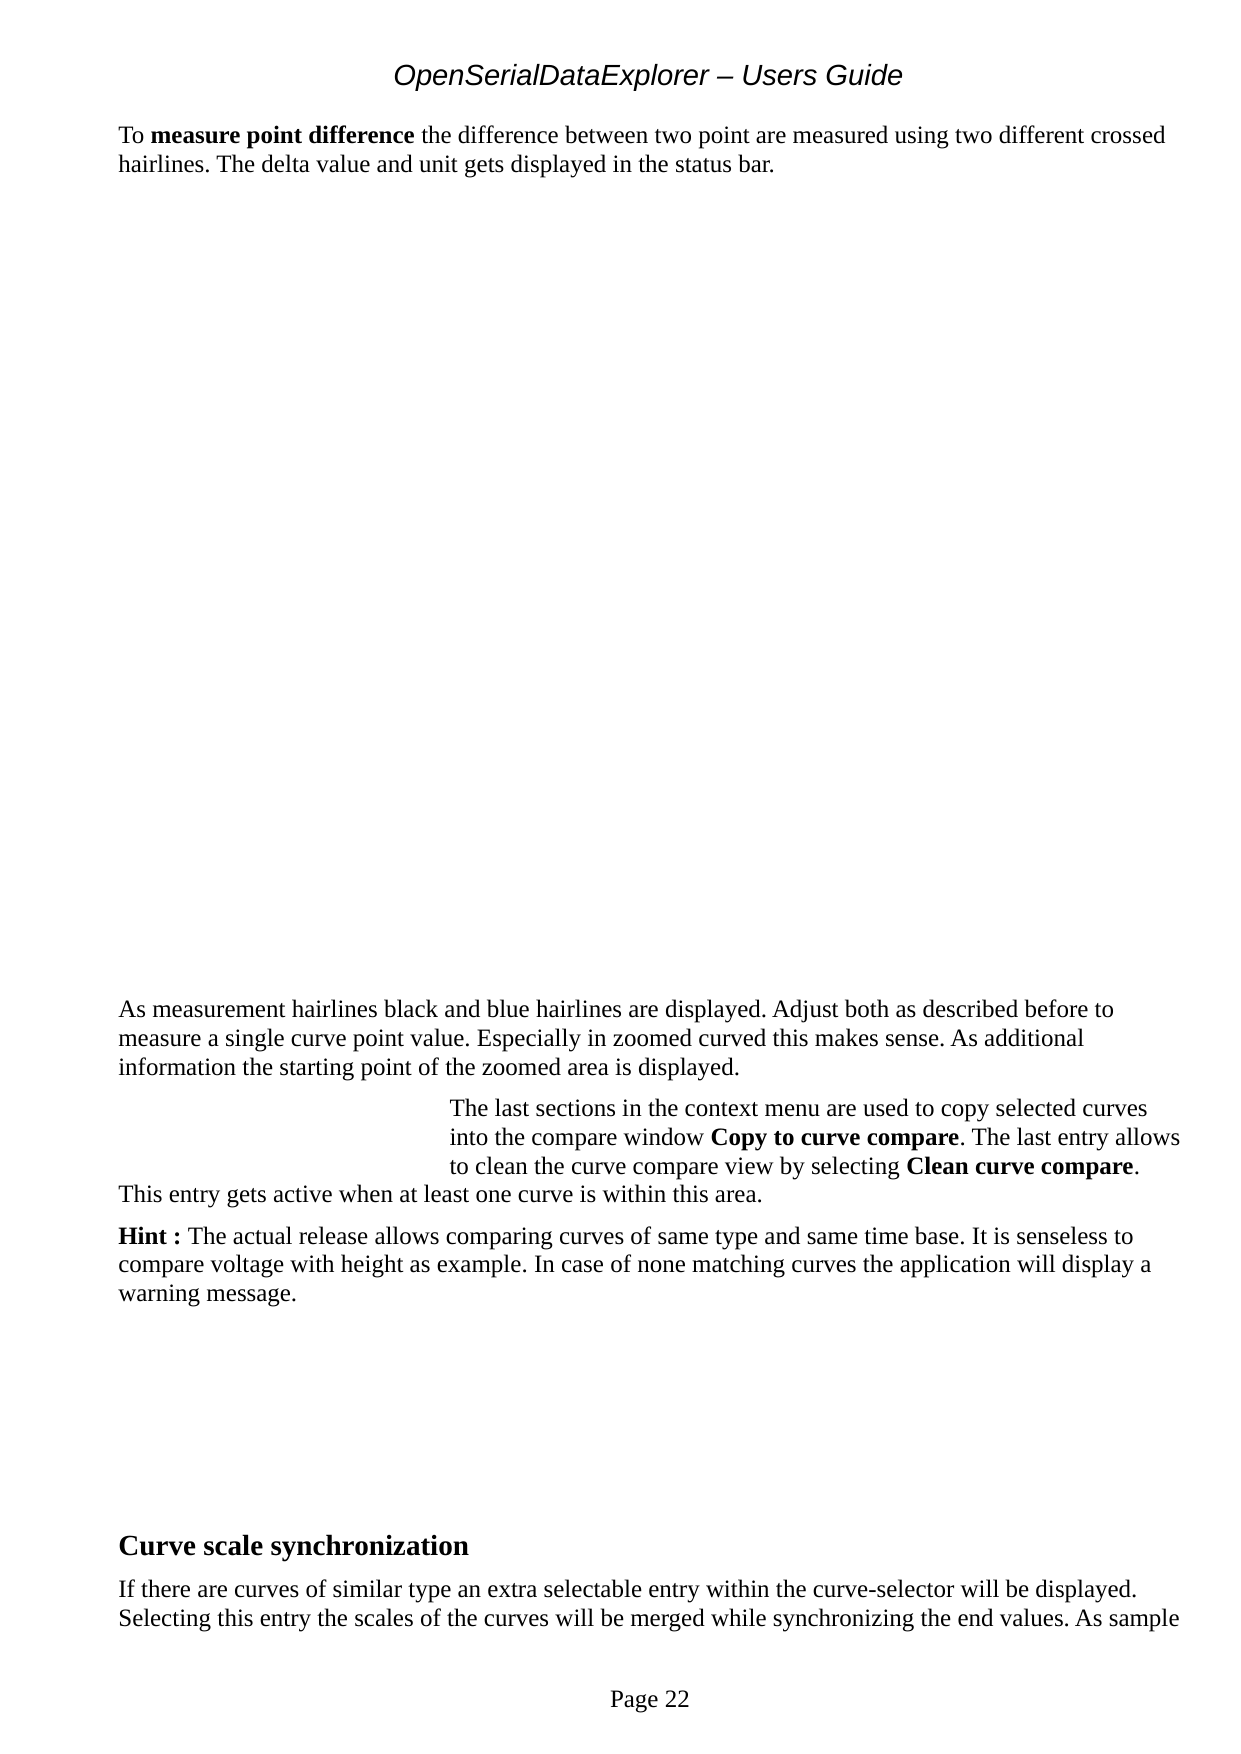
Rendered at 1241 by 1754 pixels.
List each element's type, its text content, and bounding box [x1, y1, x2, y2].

text If there are curves of similar type an extra selectable entry within the curve-selector will be displayed. Selecting this entry the scales of the curves will be merged while synchronizing the end values. As sample [118, 1574, 1181, 1631]
text To measure point difference the difference between two point are measured using two different crossed hairlines. The delta value and unit gets displayed in the status bar. [118, 120, 1181, 178]
text The last sections in the context menu are used to copy selected curves into the compare window Copy to curve compare. The last entry allows to clean the curve compare view by selecting Clean curve compare. This entry gets active when at least one curve is within this area. [118, 1093, 1181, 1208]
text As measurement hairlines black and blue hairlines are displayed. Adjust both as described before to measure a single curve point value. Especially in zoomed curved this makes sense. As additional information the starting point of the zoomed area is displayed. [118, 994, 1181, 1081]
subtitle Curve scale synchronization [118, 1528, 1181, 1561]
text Hint : The actual release allows comparing curves of same type and same time base. It is senseless to compare voltage with height as example. In case of none matching curves the application will display a warning message. [118, 1221, 1181, 1307]
